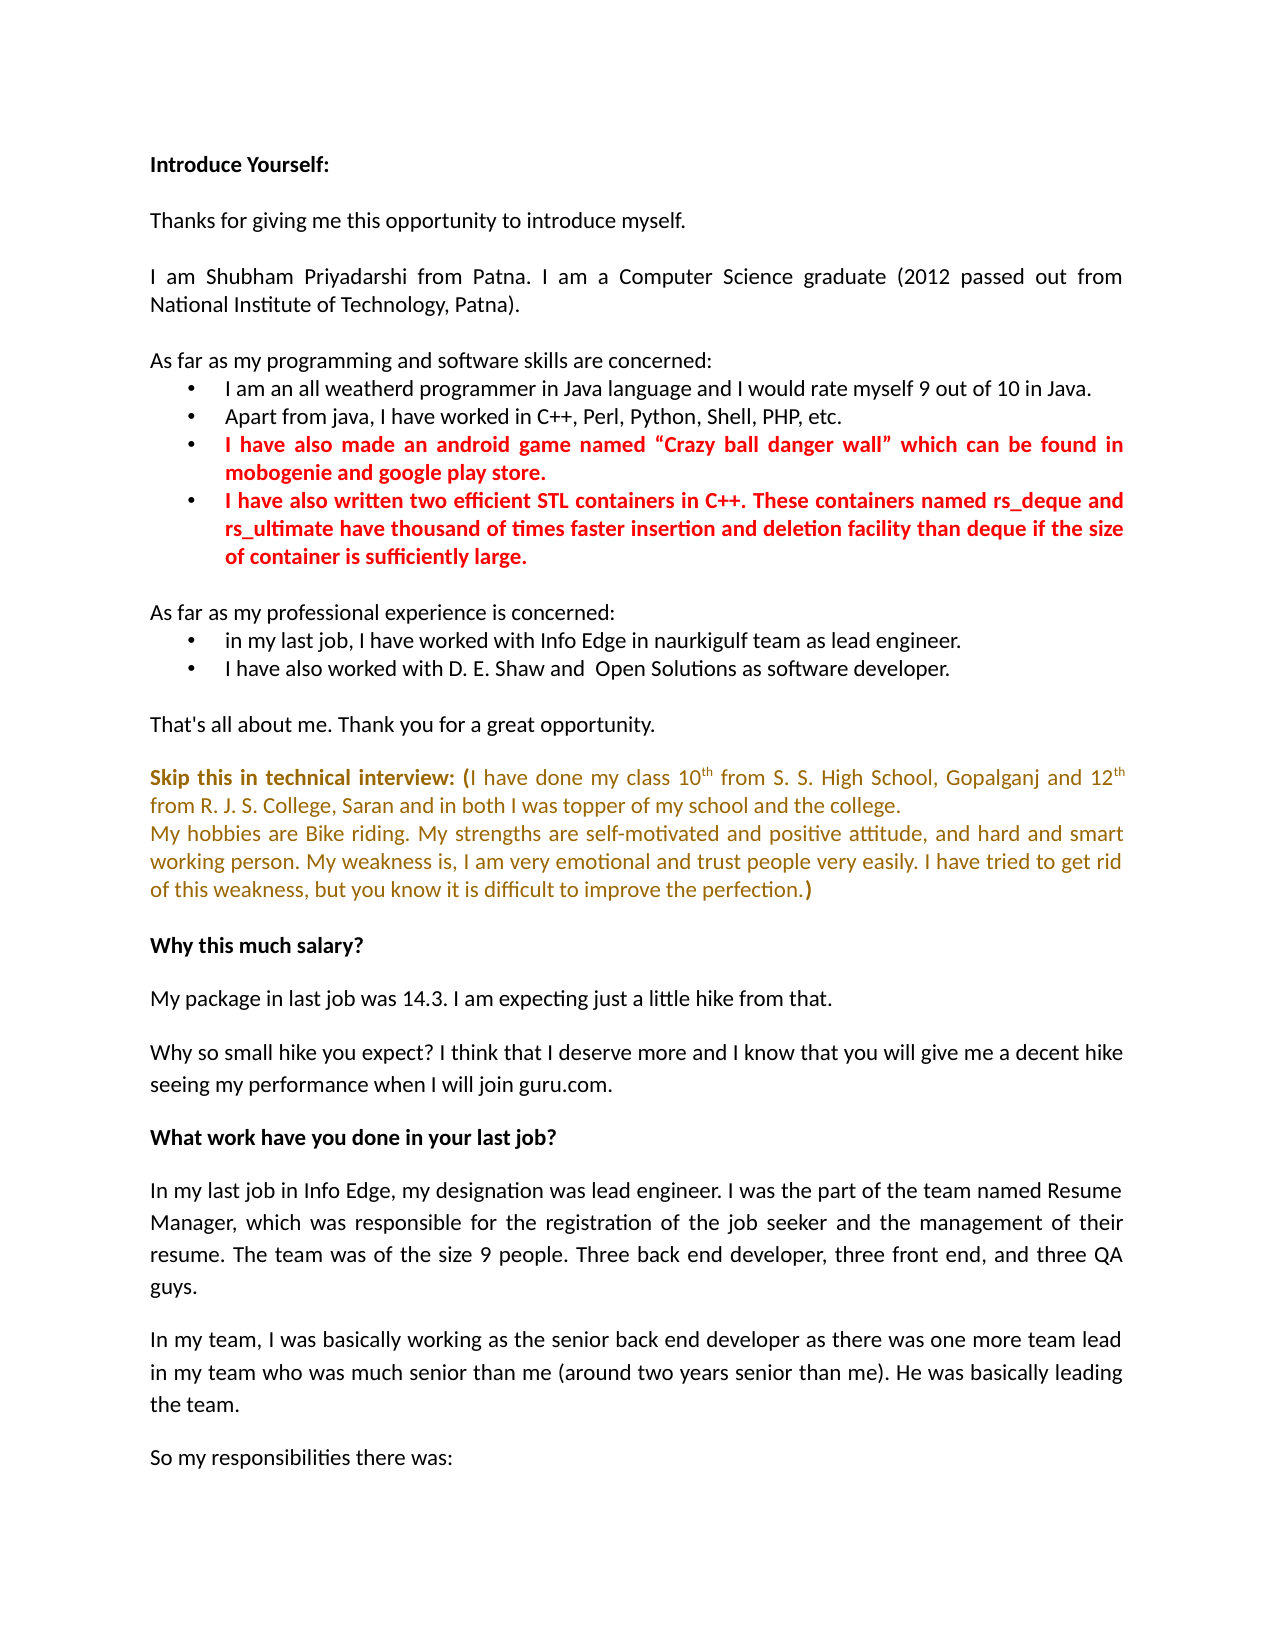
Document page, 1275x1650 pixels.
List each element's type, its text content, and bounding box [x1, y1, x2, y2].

text Introduce Yourself: [150, 150, 1125, 178]
list Apart from java, I have worked in C++, Perl, Python, Shell, PHP, etc. [187, 402, 1125, 430]
text As far as my programming and software skills are concerned: [150, 346, 1125, 374]
text Why this much salary? [150, 932, 1125, 959]
list I have also worked with D. E. Shaw and Open Solutions as software developer. [187, 654, 1125, 682]
text I am Shubham Priyadarshi from Patna. I am a Computer Science graduate (2012 passed out from National Institute of Technology, Patna). [150, 262, 1125, 318]
text As far as my professional experience is concerned: [150, 598, 1125, 626]
list I have also made an android game named “Crazy ball danger wall” which can be found in mobogenie and google play store. [187, 430, 1125, 486]
text Skip this in technical interview: (I have done my class 10th from S. S. High School, Gopalganj and 12th from R. J. S. College, Saran and in both I was topper of my school and the college. [150, 763, 1125, 819]
text That's all about me. Thank you for a great opportunity. [150, 710, 1125, 738]
list I have also written two efficient STL containers in C++. These containers named rs_deque and rs_ultimate have thousand of times faster insertion and deletion facility than deque if the size of container is sufficiently large. [187, 486, 1125, 570]
list in my last job, I have worked with Info Edge in naurkigulf team as lead engineer. [187, 626, 1125, 654]
text My package in last job was 14.3. I am expecting just a little hike from that. [150, 984, 1125, 1013]
text What work have you done in your last job? [150, 1123, 1125, 1151]
text So my responsibilities there was: [150, 1443, 1125, 1471]
text In my team, I was basically working as the senior back end developer as there was one more team lead in my team who was much senior than me (around two years senior than me). He was basically leading the team. [150, 1325, 1125, 1418]
text Thanks for giving me this opportunity to introduce myself. [150, 206, 1125, 234]
list I am an all weatherd programmer in Java language and I would rate myself 9 out of 10 in Java. [187, 374, 1125, 402]
text In my last job in Info Edge, my designation was lead engineer. I was the part of the team named Resume Manager, which was responsible for the registration of the job seeker and the management of their resume. The team was of the size 9 people. Three back end developer, three front end, and three QA guys. [150, 1176, 1125, 1300]
text Why so small hike you expect? I think that I deserve more and I know that you will give me a decent hike seeing my performance when I will join guru.com. [150, 1038, 1125, 1098]
text My hobbies are Bike riding. My strengths are self-motivated and positive attitude, and hard and smart working person. My weakness is, I am very emotional and trust people very easily. I have tried to get rid of this weakness, but you know it is difficult to improve the perfection.) [150, 819, 1125, 903]
